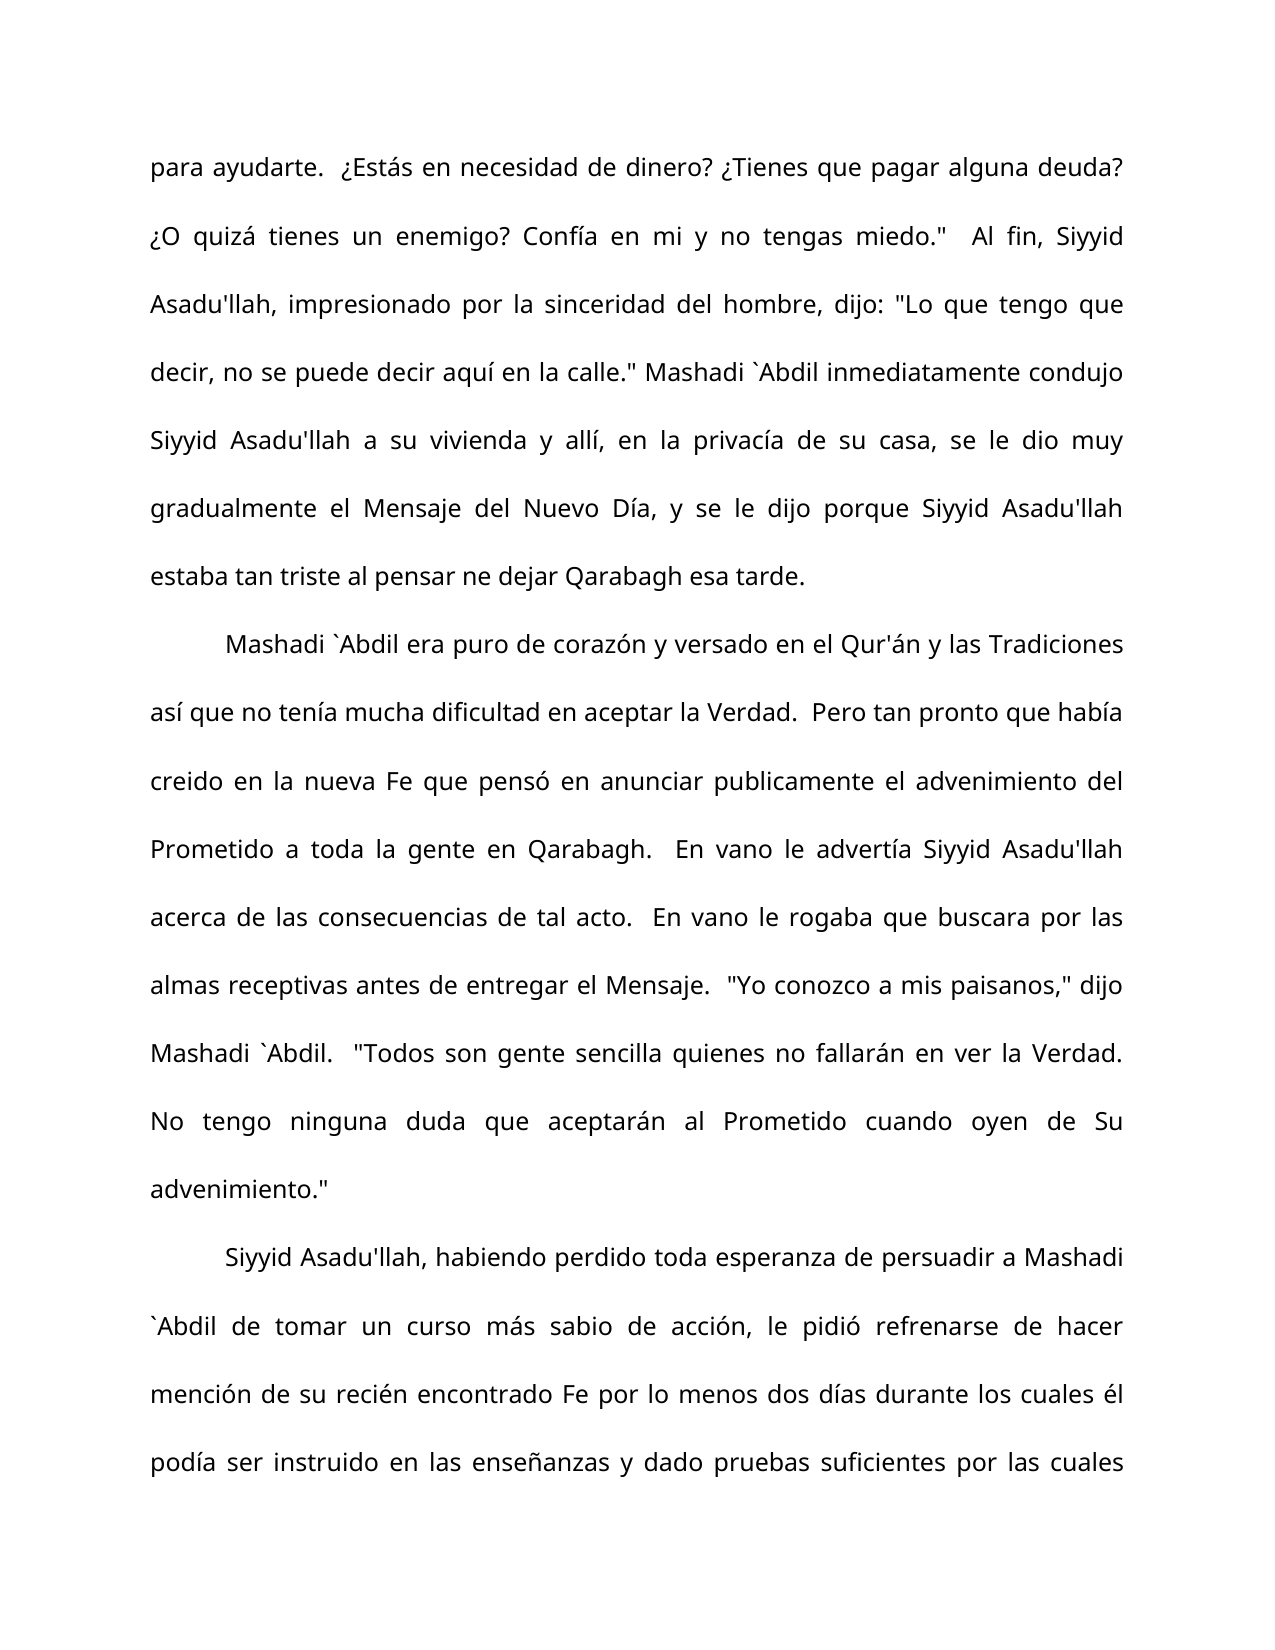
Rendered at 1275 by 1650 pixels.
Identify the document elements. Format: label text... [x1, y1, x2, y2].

text Mashadi `Abdil era puro de corazón y versado en el Qur'án y las Tradiciones así que no tenía mucha dificultad en aceptar la Verdad. Pero tan pronto que había creido en la nueva Fe que pensó en anunciar publicamente el advenimiento del Prometido a toda la gente en Qarabagh. En vano le advertía Siyyid Asadu'llah acerca de las consecuencias de tal acto. En vano le rogaba que buscara por las almas receptivas antes de entregar el Mensaje. "Yo conozco a mis paisanos," dijo Mashadi `Abdil. "Todos son gente sencilla quienes no fallarán en ver la Verdad. No tengo ninguna duda que aceptarán al Prometido cuando oyen de Su advenimiento." [150, 627, 1125, 1206]
text Siyyid Asadu'llah, habiendo perdido toda esperanza de persuadir a Mashadi `Abdil de tomar un curso más sabio de acción, le pidió refrenarse de hacer mención de su recién encontrado Fe por lo menos dos días durante los cuales él podía ser instruido en las enseñanzas y dado pruebas suficientes por las cuales [150, 1240, 1125, 1478]
text para ayudarte. ¿Estás en necesidad de dinero? ¿Tienes que pagar alguna deuda? ¿O quizá tienes un enemigo? Confía en mi y no tengas miedo." Al fin, Siyyid Asadu'llah, impresionado por la sinceridad del hombre, dijo: "Lo que tengo que decir, no se puede decir aquí en la calle." Mashadi `Abdil inmediatamente condujo Siyyid Asadu'llah a su vivienda y allí, en la privacía de su casa, se le dio muy gradualmente el Mensaje del Nuevo Día, y se le dijo porque Siyyid Asadu'llah estaba tan triste al pensar ne dejar Qarabagh esa tarde. [150, 150, 1125, 593]
